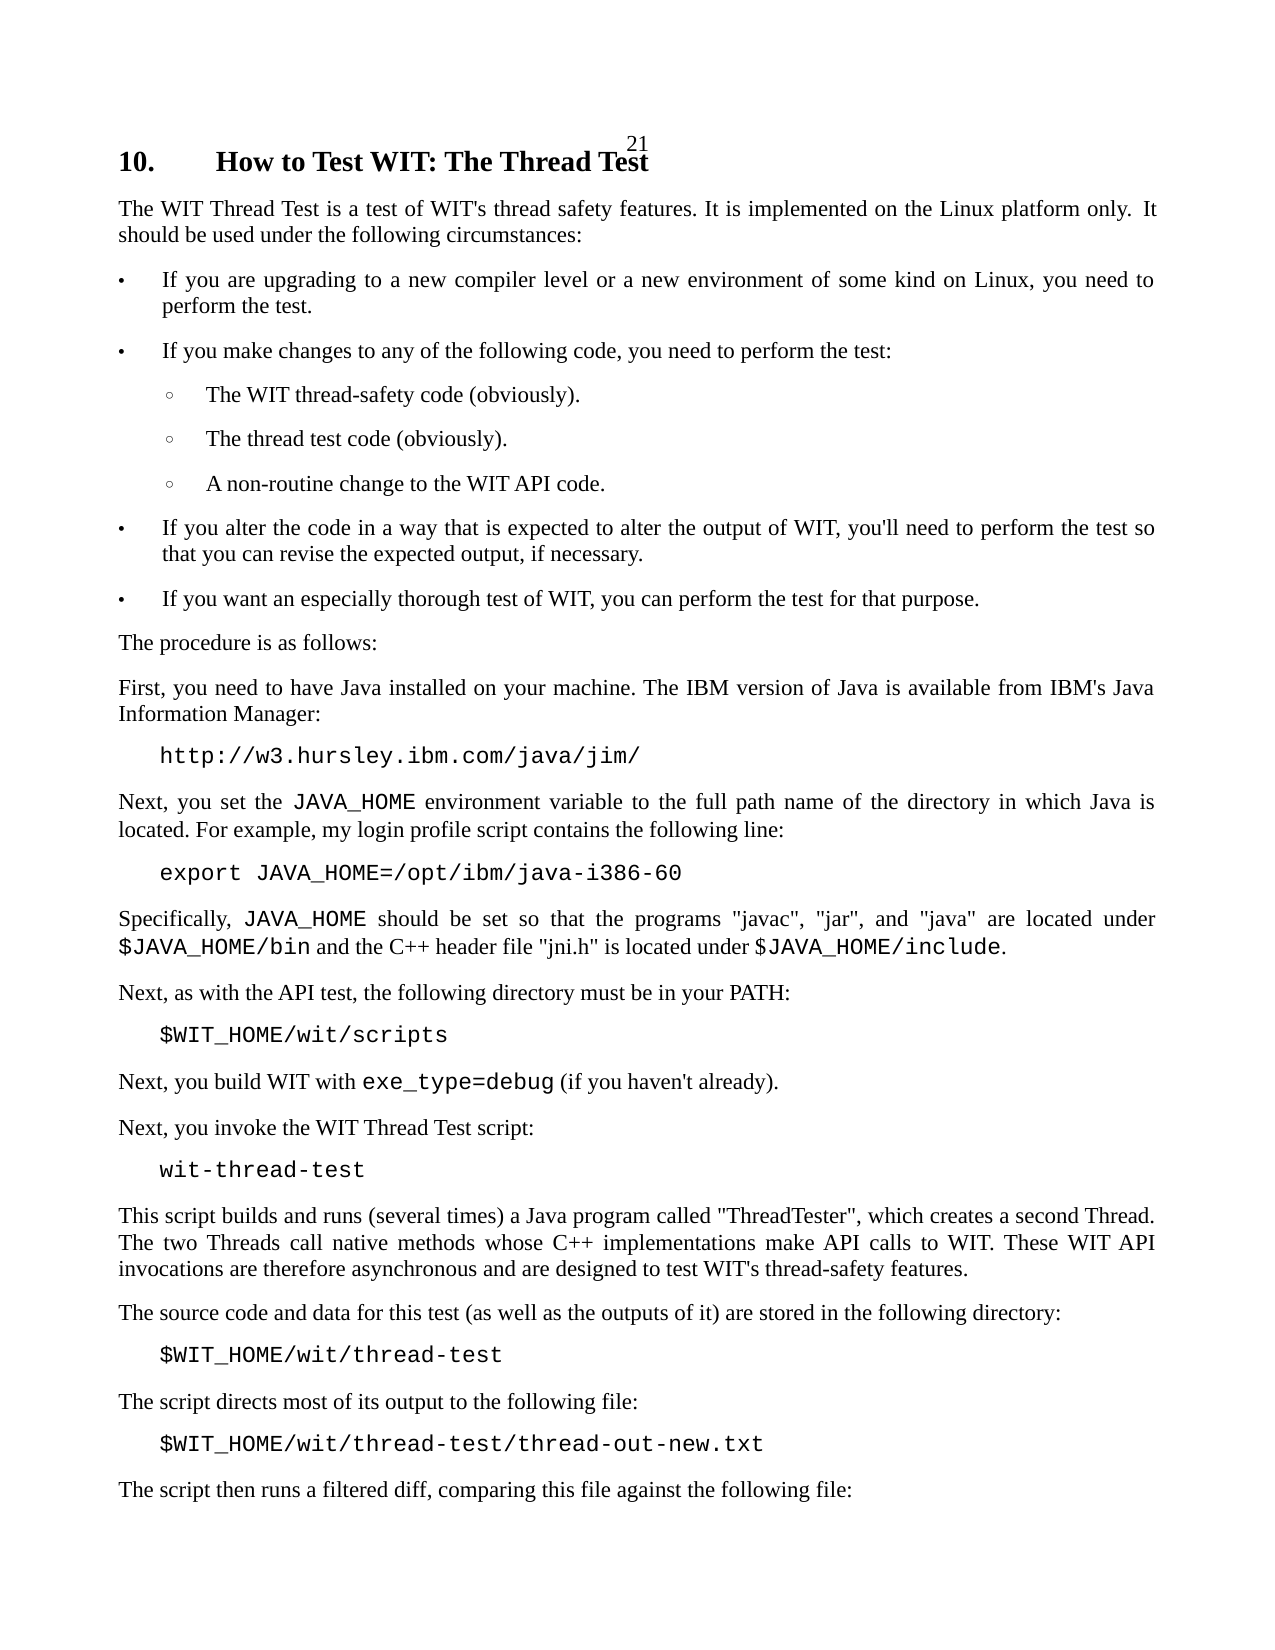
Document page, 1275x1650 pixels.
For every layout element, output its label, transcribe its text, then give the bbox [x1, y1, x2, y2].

text The script then runs a filtered diff, comparing this file against the following file: [118, 1476, 1157, 1502]
text Specifically, JAVA_HOME should be set so that the programs "javac", "jar", and "java" are located under $JAVA_HOME/bin and the C++ header file "jni.h" is located under $JAVA_HOME/include. [118, 905, 1157, 961]
text $WIT_HOME/wit/thread-test/thread-out-new.txt [118, 1432, 1157, 1458]
text $WIT_HOME/wit/scripts [118, 1024, 1157, 1050]
text First, you need to have Java installed on your machine. The IBM version of Java is available from IBM's Java Information Manager: [118, 674, 1157, 726]
list The thread test code (obviously). [162, 425, 1157, 452]
list If you alter the code in a way that is expected to alter the output of WIT, you'll need to perform the test so that you can revise the expected output, if necessary. [118, 514, 1157, 567]
text Next, you set the JAVA_HOME environment variable to the full path name of the directory in which Java is located. For example, my login profile script contains the following line: [118, 788, 1157, 843]
text wit-thread-test [118, 1158, 1157, 1184]
text http://w3.hursley.ibm.com/java/jim/ [118, 744, 1157, 770]
text Next, as with the API test, the following directory must be in your PATH: [118, 979, 1157, 1006]
text The procedure is as follows: [118, 629, 1157, 656]
list If you make changes to any of the following code, you need to perform the test: [118, 337, 1157, 363]
text This script builds and runs (several times) a Java program called "ThreadTester", which creates a second Thread. The two Threads call native methods whose C++ implementations make API calls to WIT. These WIT API invocations are therefore asynchronous and are designed to test WIT's thread-safety features. [118, 1202, 1157, 1281]
list If you are upgrading to a new compiler level or a new environment of some kind on Linux, you need to perform the test. [118, 266, 1157, 319]
list The WIT thread-safety code (obviously). [162, 381, 1157, 407]
text Next, you build WIT with exe_type=debug (if you haven't already). [118, 1068, 1157, 1096]
text The script directs most of its output to the following file: [118, 1388, 1157, 1414]
text Next, you invoke the WIT Thread Test script: [118, 1114, 1157, 1140]
list If you want an especially thorough test of WIT, you can perform the test for that purpose. [118, 585, 1157, 611]
subtitle How to Test WIT: The Thread Test [118, 144, 1157, 177]
text $WIT_HOME/wit/thread-test [118, 1344, 1157, 1370]
text The WIT Thread Test is a test of WIT's thread safety features. It is implemented on the Linux platform only. It should be used under the following circumstances: [118, 195, 1157, 248]
text The source code and data for this test (as well as the outputs of it) are stored in the following directory: [118, 1299, 1157, 1326]
text export JAVA_HOME=/opt/ibm/java-i386-60 [118, 861, 1157, 887]
list A non-routine change to the WIT API code. [162, 470, 1157, 496]
